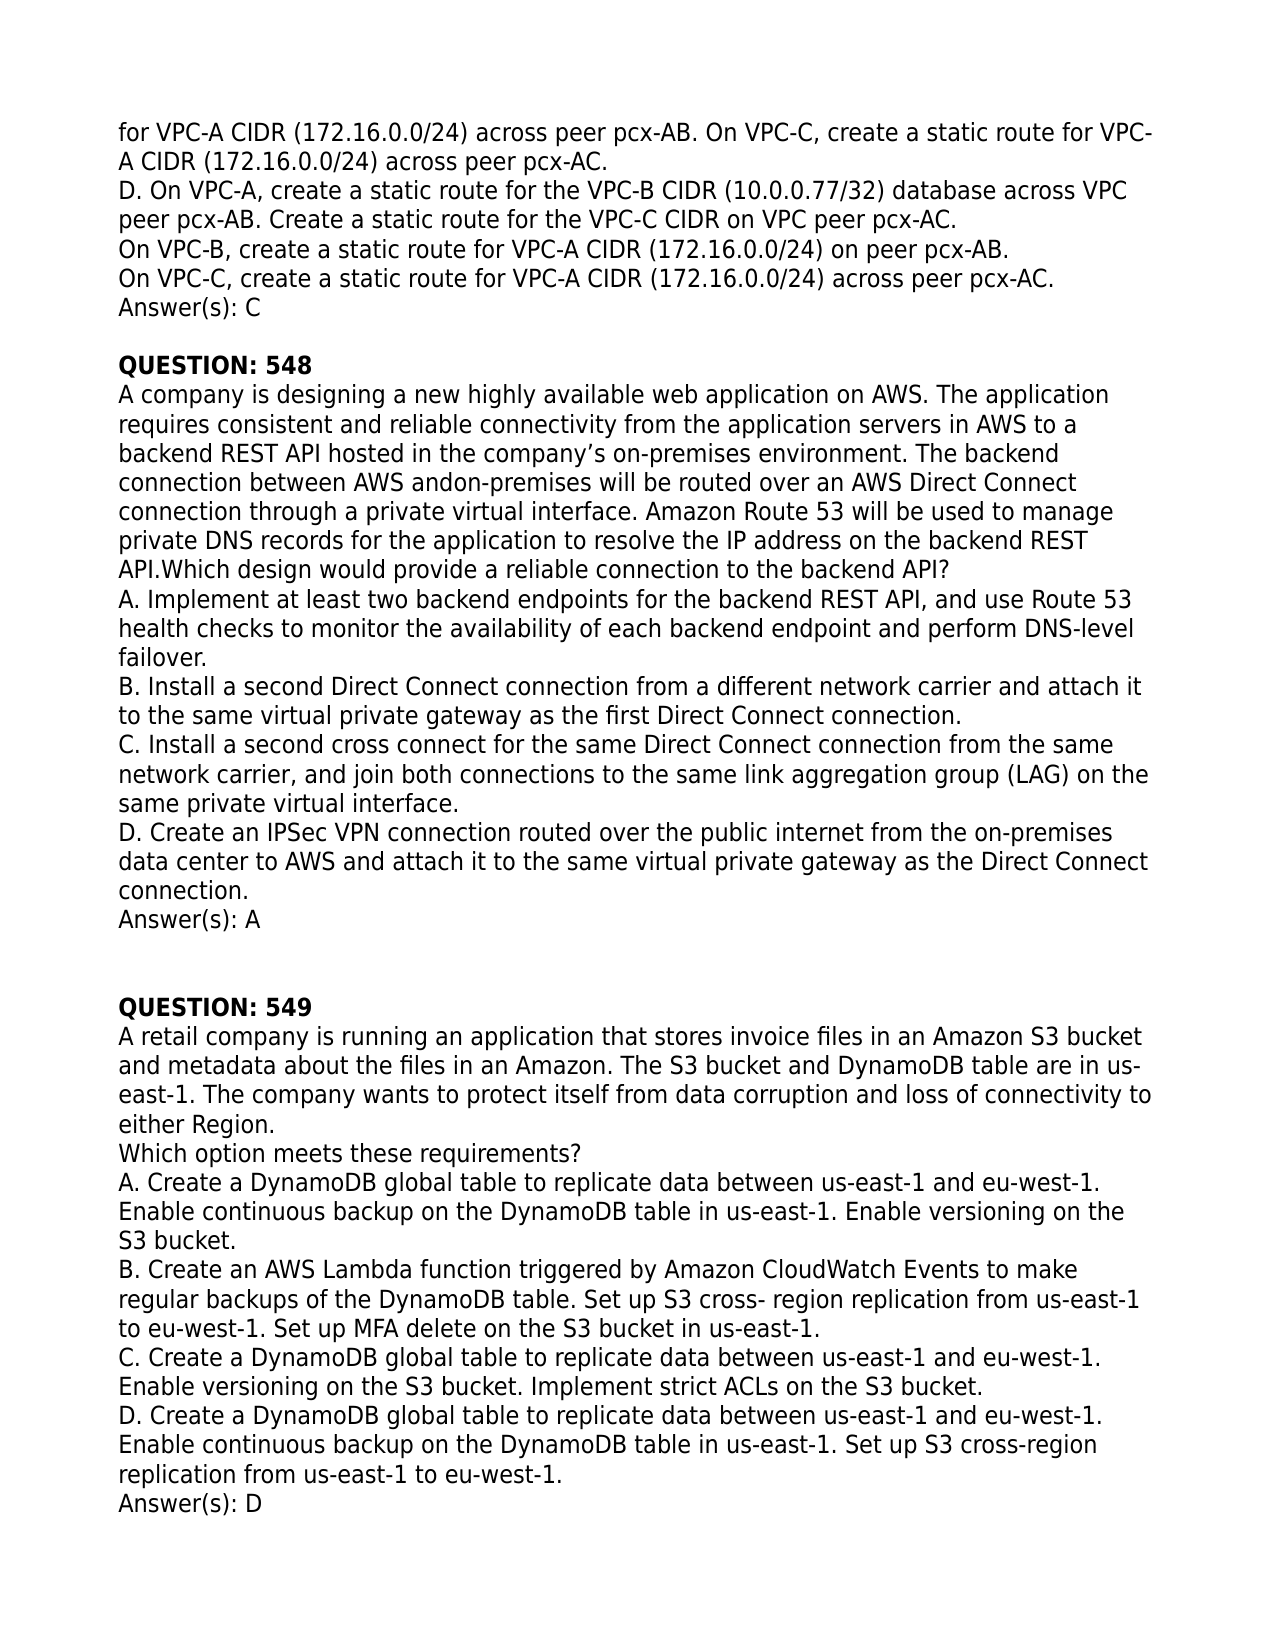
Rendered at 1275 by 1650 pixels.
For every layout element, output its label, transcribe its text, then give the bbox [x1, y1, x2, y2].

text On VPC-B, create a static route for VPC-A CIDR (172.16.0.0/24) on peer pcx-AB. [118, 235, 1157, 264]
text Answer(s): A [118, 906, 1157, 935]
text failover. [118, 643, 1157, 672]
text B. Create an AWS Lambda function triggered by Amazon CloudWatch Events to make regular backups of the DynamoDB table. Set up S3 cross- region replication from us-east-1 to eu-west-1. Set up MFA delete on the S3 bucket in us-east-1. [118, 1256, 1157, 1343]
text QUESTION: 549 [118, 993, 1157, 1022]
text Which option meets these requirements? [118, 1139, 1157, 1168]
text C. Create a DynamoDB global table to replicate data between us-east-1 and eu-west-1. Enable versioning on the S3 bucket. Implement strict ACLs on the S3 bucket. [118, 1343, 1157, 1401]
text D. Create a DynamoDB global table to replicate data between us-east-1 and eu-west-1. Enable continuous backup on the DynamoDB table in us-east-1. Set up S3 cross-region replication from us-east-1 to eu-west-1. [118, 1401, 1157, 1489]
text A. Implement at least two backend endpoints for the backend REST API, and use Route 53 [118, 585, 1157, 614]
text A. Create a DynamoDB global table to replicate data between us-east-1 and eu-west-1. Enable continuous backup on the DynamoDB table in us-east-1. Enable versioning on the S3 bucket. [118, 1168, 1157, 1256]
text health checks to monitor the availability of each backend endpoint and perform DNS-level [118, 614, 1157, 643]
text peer pcx-AB. Create a static route for the VPC-C CIDR on VPC peer pcx-AC. [118, 206, 1157, 235]
text On VPC-C, create a static route for VPC-A CIDR (172.16.0.0/24) across peer pcx-AC. [118, 264, 1157, 293]
text C. Install a second cross connect for the same Direct Connect connection from the same [118, 731, 1157, 760]
text for VPC-A CIDR (172.16.0.0/24) across peer pcx-AB. On VPC-C, create a static route for VPC-A CIDR (172.16.0.0/24) across peer pcx-AC. [118, 118, 1157, 176]
text connection. [118, 876, 1157, 906]
text D. On VPC-A, create a static route for the VPC-B CIDR (10.0.0.77/32) database across VPC [118, 176, 1157, 206]
text network carrier, and join both connections to the same link aggregation group (LAG) on the same private virtual interface. [118, 760, 1157, 818]
text QUESTION: 548 [118, 351, 1157, 381]
text A retail company is running an application that stores invoice files in an Amazon S3 bucket and metadata about the files in an Amazon. The S3 bucket and DynamoDB table are in us-east-1. The company wants to protect itself from data corruption and loss of connectivity to either Region. [118, 1022, 1157, 1139]
text requires consistent and reliable connectivity from the application servers in AWS to a backend REST API hosted in the company’s on-premises environment. The backend connection between AWS andon-premises will be routed over an AWS Direct Connect connection through a private virtual interface. Amazon Route 53 will be used to manage private DNS records for the application to resolve the IP address on the backend REST API.Which design would provide a reliable connection to the backend API? [118, 410, 1157, 585]
text A company is designing a new highly available web application on AWS. The application [118, 381, 1157, 410]
text Answer(s): D [118, 1489, 1157, 1518]
text D. Create an IPSec VPN connection routed over the public internet from the on-premises data center to AWS and attach it to the same virtual private gateway as the Direct Connect [118, 818, 1157, 876]
text Answer(s): C [118, 293, 1157, 322]
text B. Install a second Direct Connect connection from a different network carrier and attach it to the same virtual private gateway as the first Direct Connect connection. [118, 672, 1157, 731]
